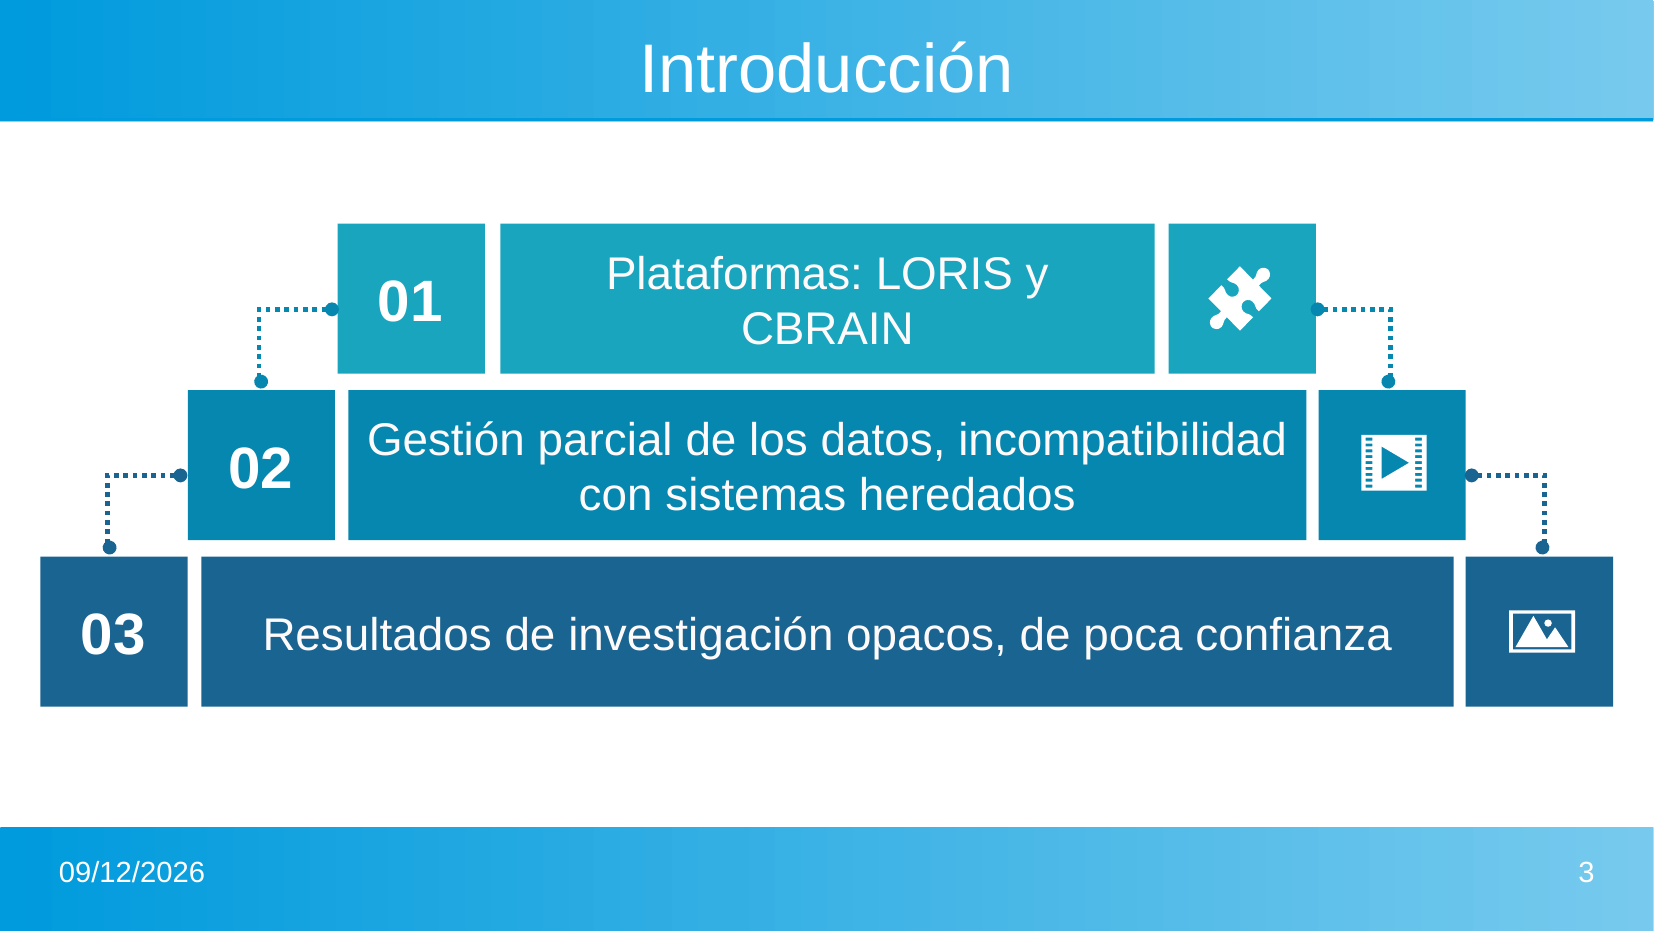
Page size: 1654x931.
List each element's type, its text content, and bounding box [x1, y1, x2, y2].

text_box [1318, 390, 1466, 541]
text_box [40, 556, 188, 707]
text_box 03 [64, 589, 162, 674]
text_box Resultados de investigación opacos, de poca confianza [201, 556, 1454, 707]
text_box 02 [212, 422, 309, 508]
text_box [1465, 556, 1614, 707]
text_box [337, 223, 485, 374]
text_box Gestión parcial de los datos, incompatibilidad con sistemas heredados [348, 390, 1307, 541]
text_box [187, 390, 335, 541]
text_box 01 [362, 256, 459, 341]
title Introducción [59, 29, 1595, 108]
text_box Plataformas: LORIS y CBRAIN [500, 223, 1155, 374]
text_box [1168, 223, 1316, 374]
